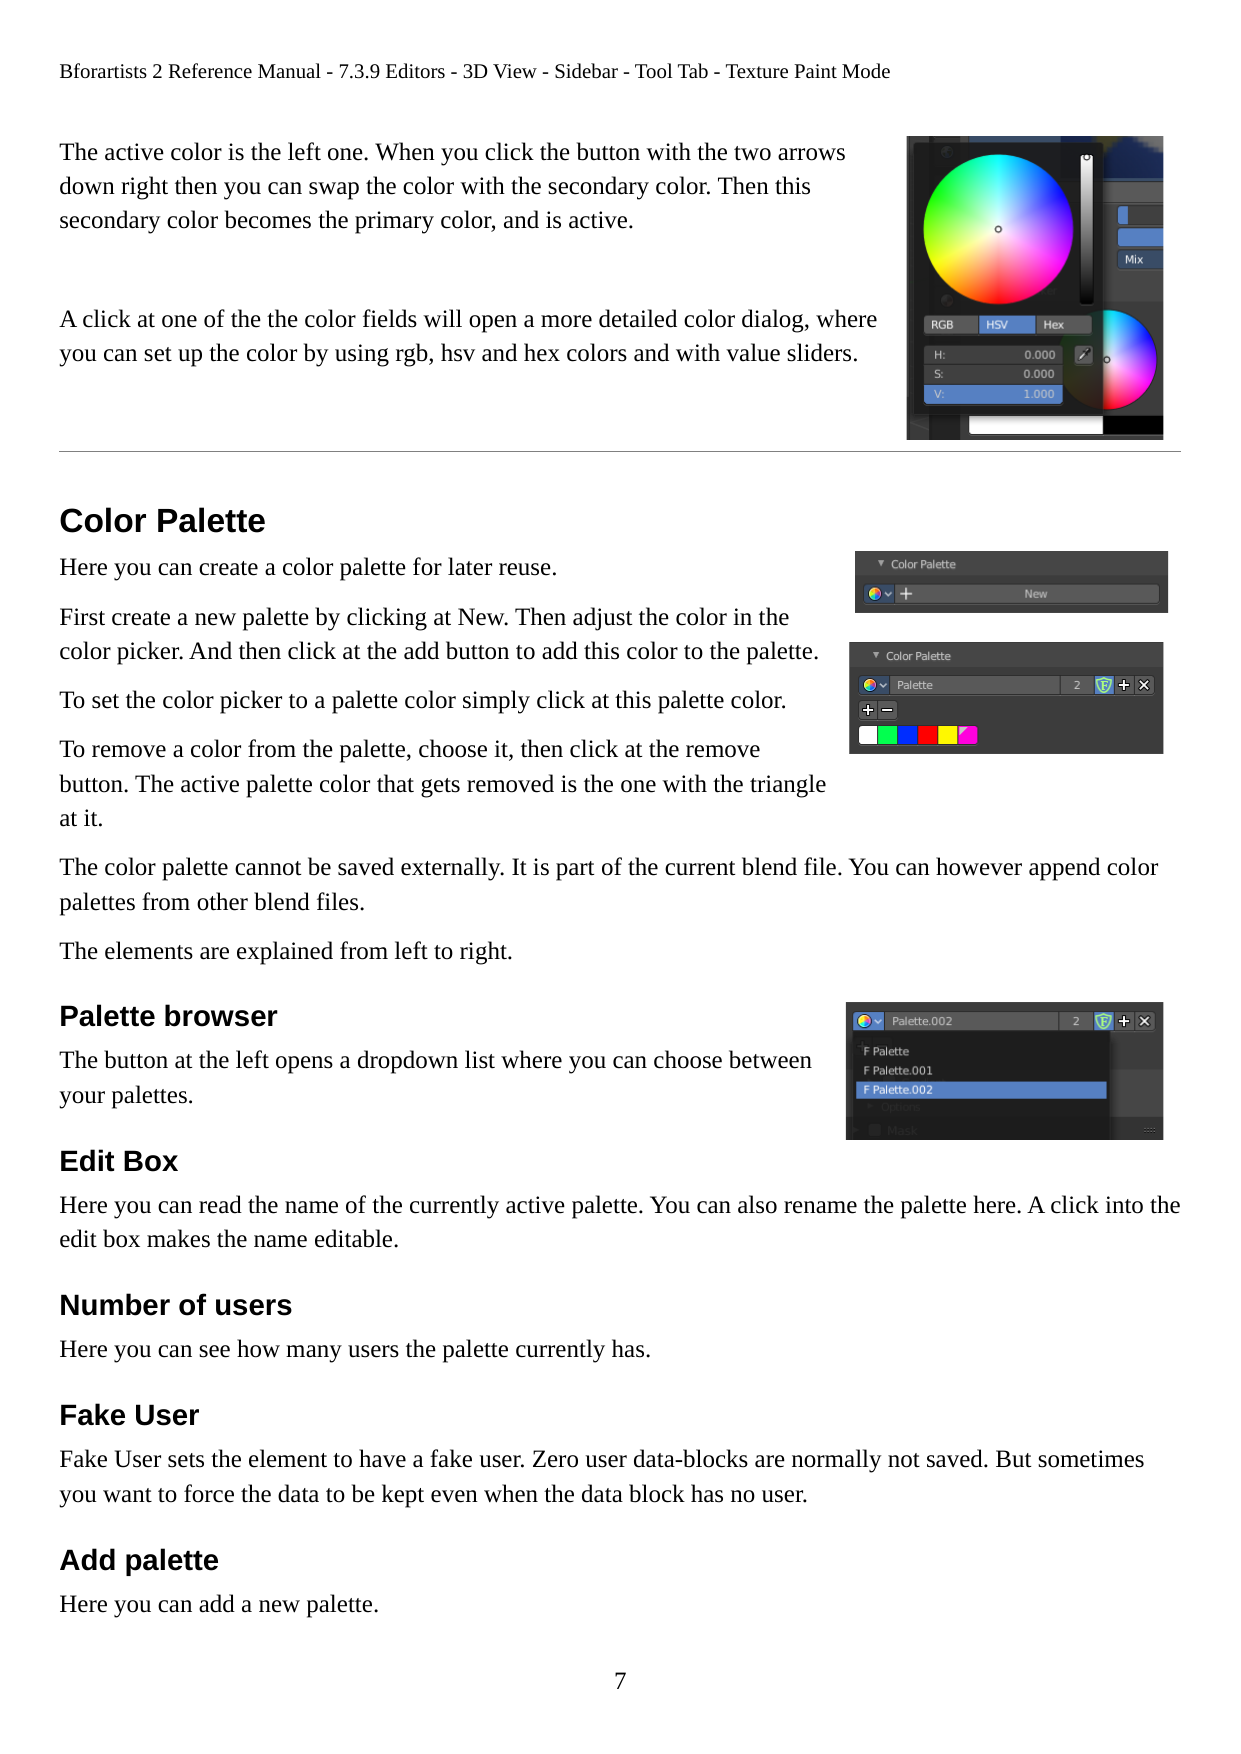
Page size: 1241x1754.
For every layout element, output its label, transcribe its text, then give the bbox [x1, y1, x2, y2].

text Here you can read the name of the currently active palette. You can also rename the palette here. A click into the edit box makes the name editable. [59, 1190, 1181, 1253]
subtitle Color Palette [59, 501, 1181, 540]
subtitle Edit Box [59, 1144, 1181, 1177]
text Here you can see how many users the palette currently has. [59, 1334, 1181, 1363]
picture [855, 551, 1169, 613]
text To remove a color from the palette, choose it, then click at the remove button. The active palette color that gets removed is the one with the triangle at it. [59, 734, 1181, 832]
text Here you can create a color palette for later reuse. [59, 552, 855, 581]
subtitle Number of users [59, 1288, 1181, 1322]
subtitle Fake User [59, 1398, 1181, 1432]
text To set the color picker to a palette color simply click at this palette color. [59, 685, 849, 714]
text First create a new palette by clicking at New. Then adjust the color in the color picker. And then click at the add button to add this color to the palette. [59, 602, 1181, 665]
text A click at one of the the color fields will open a more detailed color dialog, where you can set up the color by using rgb, hsv and hex colors and with value sliders. [59, 304, 906, 367]
picture [845, 1002, 1164, 1140]
subtitle Add palette [59, 1542, 1181, 1576]
text The elements are explained from left to right. [59, 936, 1181, 964]
picture [906, 136, 1164, 440]
text Fake User sets the element to have a fake user. Zero user data-blocks are normally not saved. But sometimes you want to force the data to be kept even when the data block has no user. [59, 1444, 1181, 1507]
text The active color is the left one. When you click the button with the two arrows down right then you can swap the color with the secondary color. Then this secondary color becomes the primary color, and is active. [59, 137, 906, 234]
text The button at the left opens a dropdown list where you can choose between your palettes. [59, 1046, 845, 1109]
picture [849, 642, 1164, 754]
text The color palette cannot be saved externally. It is part of the current blend file. You can however append color palettes from other blend files. [59, 852, 1181, 915]
text Here you can add a new palette. [59, 1589, 1181, 1617]
subtitle Palette browser [59, 999, 1181, 1033]
